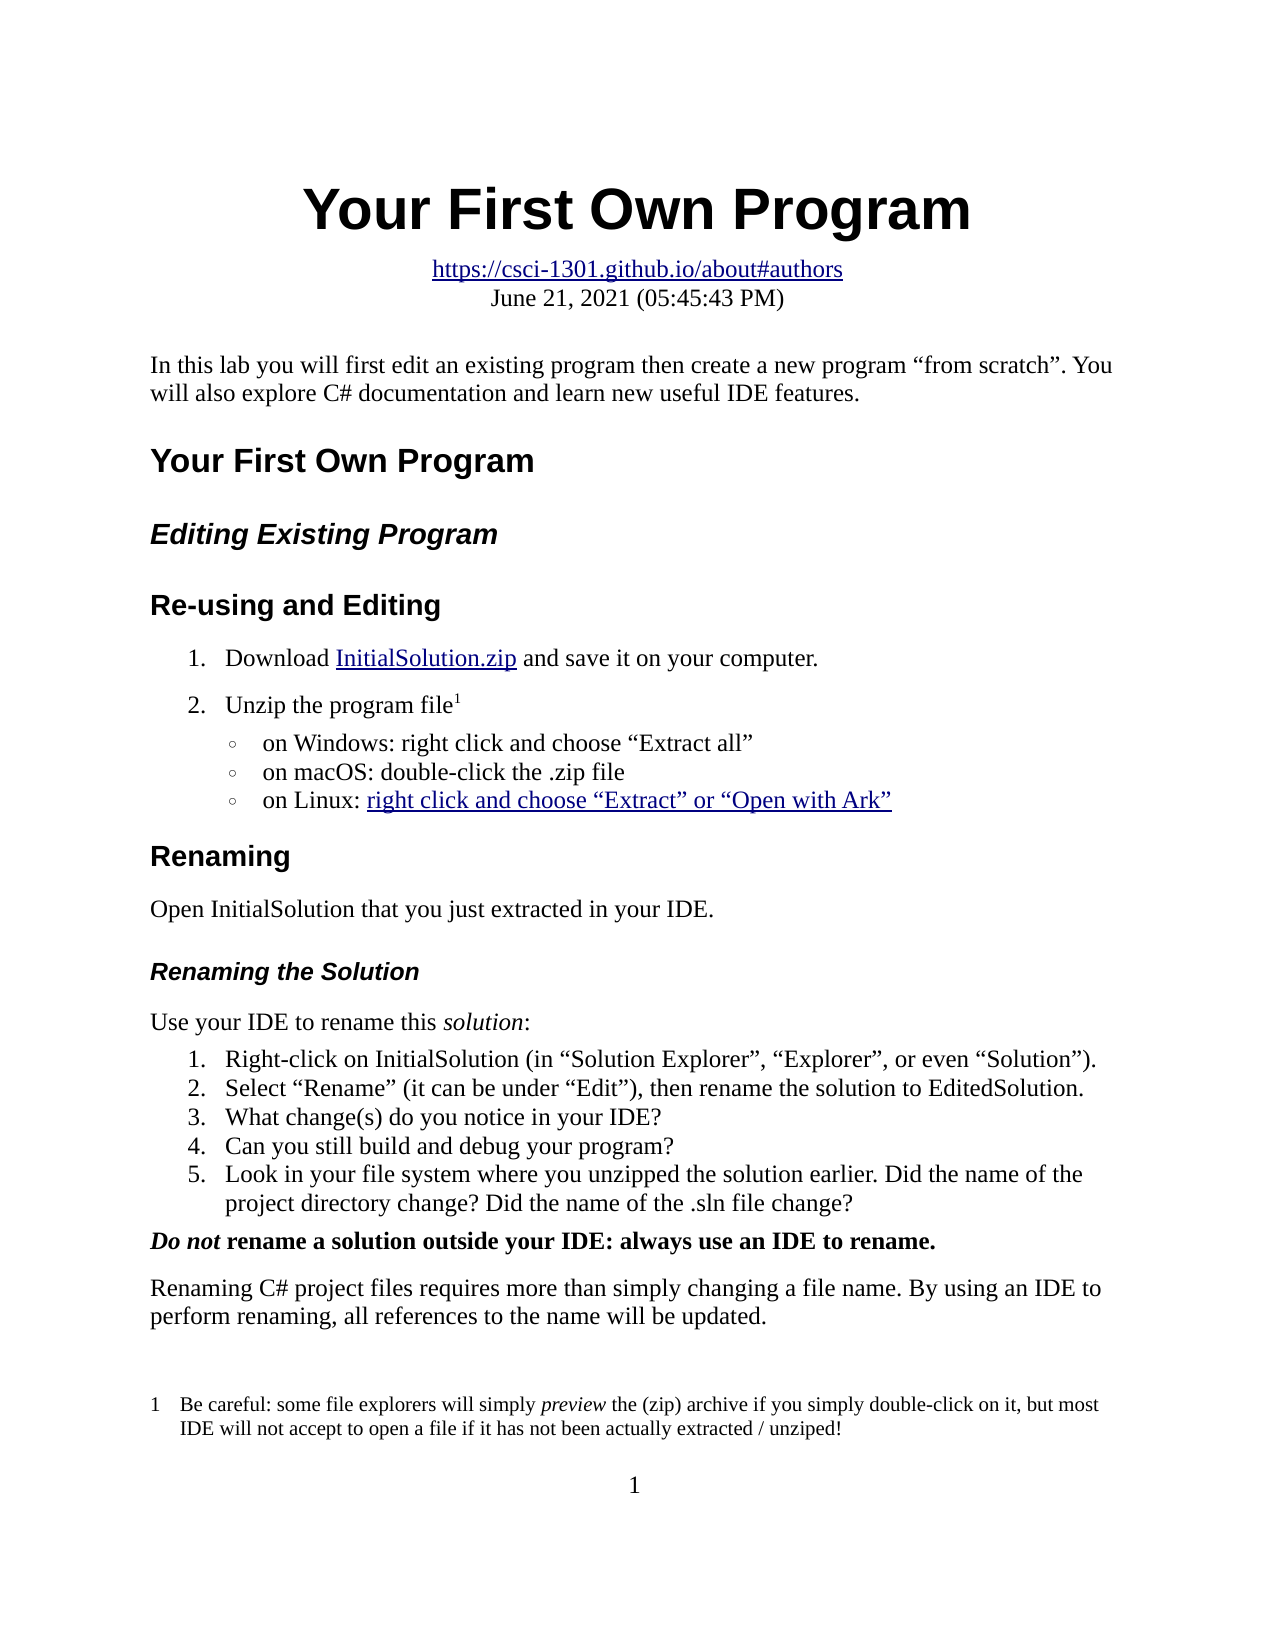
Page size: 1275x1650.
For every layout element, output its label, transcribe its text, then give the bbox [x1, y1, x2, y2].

text June 21, 2021 (05:45:43 PM) [150, 283, 1125, 312]
list Can you still build and debug your program? [187, 1131, 1125, 1159]
list Unzip the program file [187, 690, 1125, 719]
list Be careful: some file explorers will simply preview the (zip) archive if you simply double-click on it, but most IDE will not accept to open a file if it has not been actually extracted / unziped! [150, 1392, 1125, 1440]
text https://csci-1301.github.io/about#authors [150, 254, 1125, 283]
subtitle Re-using and Editing [150, 588, 1125, 622]
title Your First Own Program [150, 175, 1125, 242]
subtitle Editing Existing Program [150, 517, 1125, 551]
text Renaming C# project files requires more than simply changing a file name. By using an IDE to perform renaming, all references to the name will be updated. [150, 1273, 1125, 1330]
list Download InitialSolution.zip and save it on your computer. [187, 643, 1125, 672]
list on Windows: right click and choose “Extract all” [225, 728, 1125, 757]
text In this lab you will first edit an existing program then create a new program “from scratch”. You will also explore C# documentation and learn new useful IDE features. [150, 350, 1125, 407]
text Open InitialSolution that you just extracted in your IDE. [150, 894, 1125, 923]
text Do not rename a solution outside your IDE: always use an IDE to rename. [150, 1226, 1125, 1255]
list Select “Rename” (it can be under “Edit”), then rename the solution to EditedSolution. [187, 1073, 1125, 1102]
subtitle Your First Own Program [150, 441, 1125, 480]
text Use your IDE to rename this solution: [150, 1007, 1125, 1036]
list on Linux: right click and choose “Extract” or “Open with Ark” [225, 785, 1125, 814]
list What change(s) do you notice in your IDE? [187, 1102, 1125, 1131]
list Right-click on InitialSolution (in “Solution Explorer”, “Explorer”, or even “Solution”). [187, 1044, 1125, 1073]
list on macOS: double-click the .zip file [225, 757, 1125, 785]
list Look in your file system where you unzipped the solution earlier. Did the name of the project directory change? Did the name of the .sln file change? [187, 1159, 1125, 1217]
subtitle Renaming [150, 839, 1125, 873]
subtitle Renaming the Solution [150, 957, 1125, 985]
